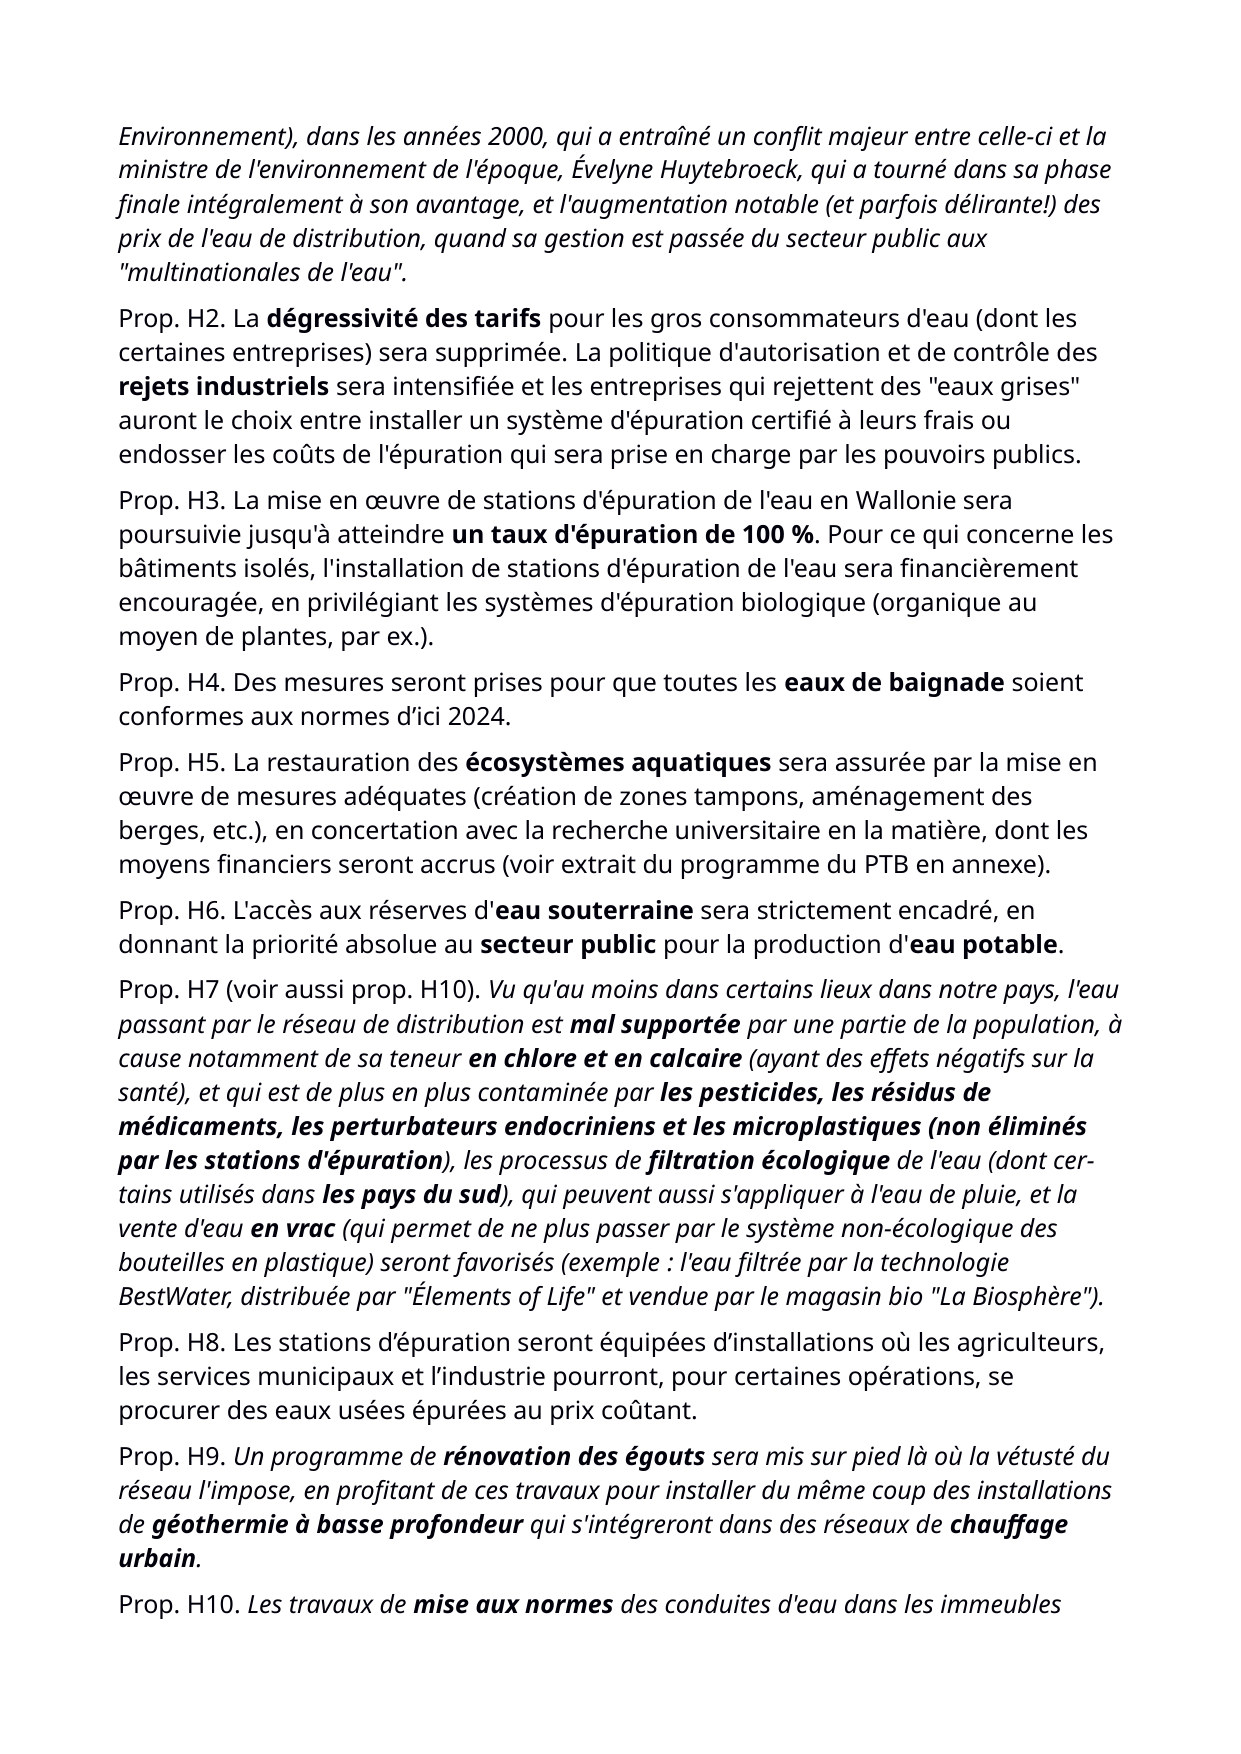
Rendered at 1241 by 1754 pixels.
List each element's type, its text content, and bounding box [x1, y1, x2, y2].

text Prop. H2. La dégressivité des tarifs pour les gros consommateurs d'eau (dont les certaines entreprises) sera supprimée. La politique d'autorisation et de contrôle des rejets industriels sera intensifiée et les entreprises qui rejet­tent des "eaux grises" auront le choix entre installer un système d'épuration certifié à leurs frais ou endosser les coûts de l'épuration qui sera prise en charge par les pouvoirs publics. [118, 300, 1122, 471]
text Prop. H10. Les travaux de mise aux normes des conduites d'eau dans les immeubles [118, 1587, 1122, 1621]
text Prop. H4. Des mesures seront prises pour que toutes les eaux de baignade soient conformes aux normes d’ici 2024. [118, 664, 1122, 732]
text Prop. H6. L'accès aux réserves d'eau souterraine sera strictement encadré, en donnant la priorité absolue au secteur public pour la production d'eau potable. [118, 892, 1122, 960]
text Prop. H7 (voir aussi prop. H10). Vu qu'au moins dans certains lieux dans notre pays, l'eau passant par le réseau de distribution est mal supportée par une partie de la popula­tion, à cause notamment de sa teneur en chlore et en cal­caire (ayant des effets néga­tifs sur la santé), et qui est de plus en plus conta­minée par les pesticides, les résidus de médicaments, les pertur­ba­teurs endocri­niens et les microplastiques (non éliminés par les stati­ons d'épurati­on), les proces­sus de filtration écologique de l'eau (dont cer-tains utilisés dans les pays du sud), qui peuvent aussi s'appliquer à l'eau de pluie, et la vente d'eau en vrac (qui permet de ne plus passer par le système non-écologi­que des bouteil­les en plastique) seront favorisés (exemple : l'eau filtrée par la technologie BestWater, distribuée par "Élements of Life" et vendue par le magasin bio "La Biosphère"). [118, 972, 1122, 1313]
text Prop. H3. La mise en œuvre de stations d'épuration de l'eau en Wallonie sera poursuivie jusqu'à atteindre un taux d'épuration de 100 %. Pour ce qui concerne les bâtiments isolés, l'installation de stations d'épuration de l'eau sera financièrement encouragée, en privilégiant les systèmes d'épuration biologique (organique au moyen de plantes, par ex.). [118, 482, 1122, 653]
text Prop. H9. Un programme de rénovation des égouts sera mis sur pied là où la vétusté du réseau l'impose, en profitant de ces travaux pour installer du même coup des installations de géothermie à basse profondeur qui s'intégreront dans des réseaux de chauffage urbain. [118, 1438, 1122, 1575]
text Environnement), dans les années 2000, qui a entraîné un conflit majeur entre celle-ci et la ministre de l'environnement de l'époque, Évelyne Huytebroeck, qui a tourné dans sa phase finale intégrale­ment à son avantage, et l'augmentation notable (et parfois délirante!) des prix de l'eau de distribution, quand sa gestion est passée du secteur public aux "multinationales de l'eau". [118, 118, 1122, 288]
text Prop. H8. Les stations d’épuration seront équipées d’installations où les agricul­teurs, les services municipaux et l’industrie pourront, pour certaines opérati­ons, se procurer des eaux usées épurées au prix coûtant. [118, 1324, 1122, 1427]
text Prop. H5. La restauration des écosystèmes aquatiques sera assurée par la mise en œuvre de mesures adéquates (création de zones tampons, aménage­ment des berges, etc.), en concertation avec la recherche universitaire en la matière, dont les moyens financiers seront accrus (voir extrait du programme du PTB en annexe). [118, 744, 1122, 881]
